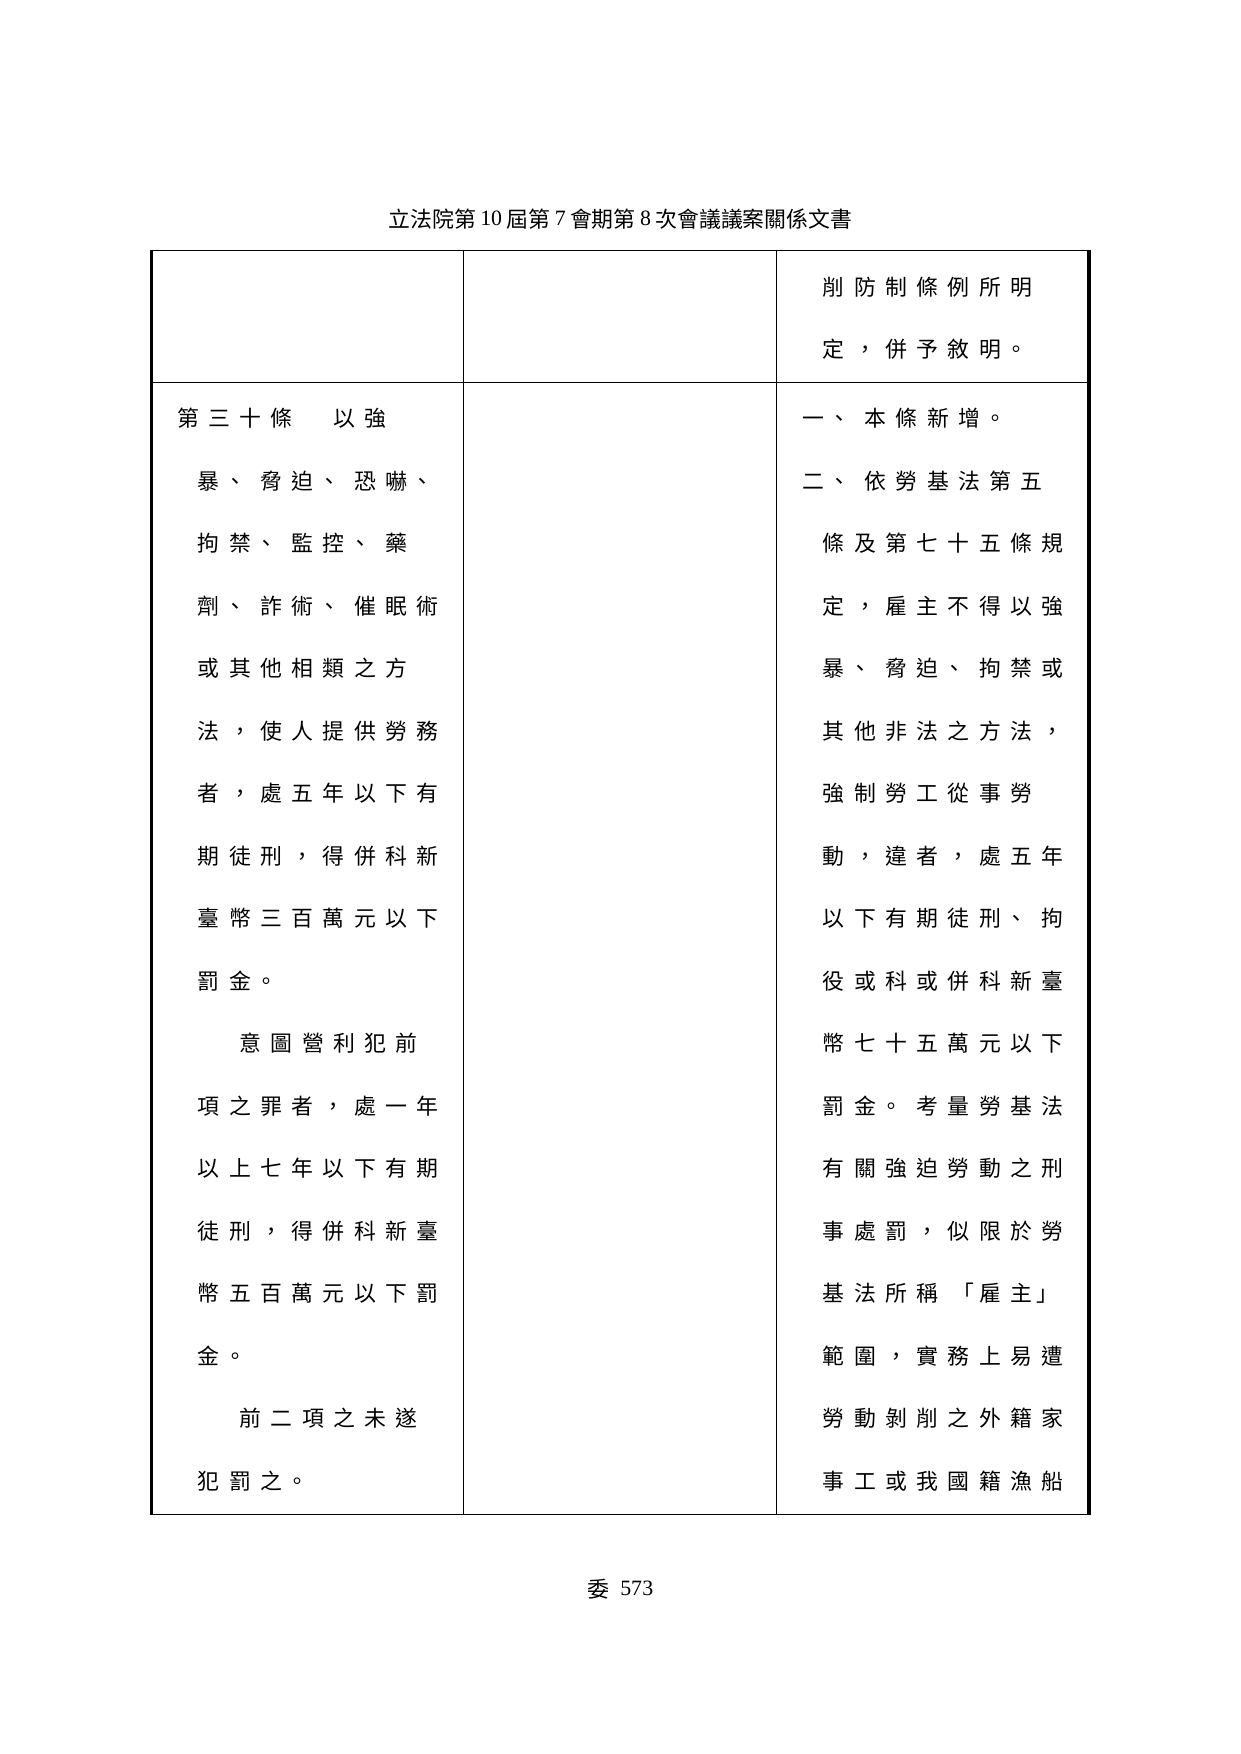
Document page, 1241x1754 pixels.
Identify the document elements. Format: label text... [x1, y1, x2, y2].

table_cell 削防制條例所明定，併予敘明。 [777, 251, 1087, 382]
table_cell [153, 251, 463, 382]
table_cell 一、本條新增。 二、依勞基法第五條及第七十五條規定，雇主不得以強暴、脅迫、拘禁或其他非法之方法，強制勞工從事勞動，違者，處五年以下有期徒刑、拘役或科或併科新臺幣七十五萬元以下罰金。考量勞基法有關強迫勞動之刑事處罰，似限於勞基法所稱「雇主」範圍，實務上易遭勞動剝削之外籍家事工或我國籍漁船 [777, 383, 1087, 1514]
table_cell [464, 383, 776, 1514]
table_cell 第三十條 以強暴、脅迫、恐嚇、拘禁、監控、藥劑、詐術、催眠術或其他相類之方法，使人提供勞務者，處五年以下有期徒刑，得併科新臺幣三百萬元以下罰金。 意圖營利犯前項之罪者，處一年以上七年以下有期徒刑，得併科新臺幣五百萬元以下罰金。 前二項之未遂犯罰之。 [153, 383, 463, 1514]
table_cell [464, 251, 776, 382]
